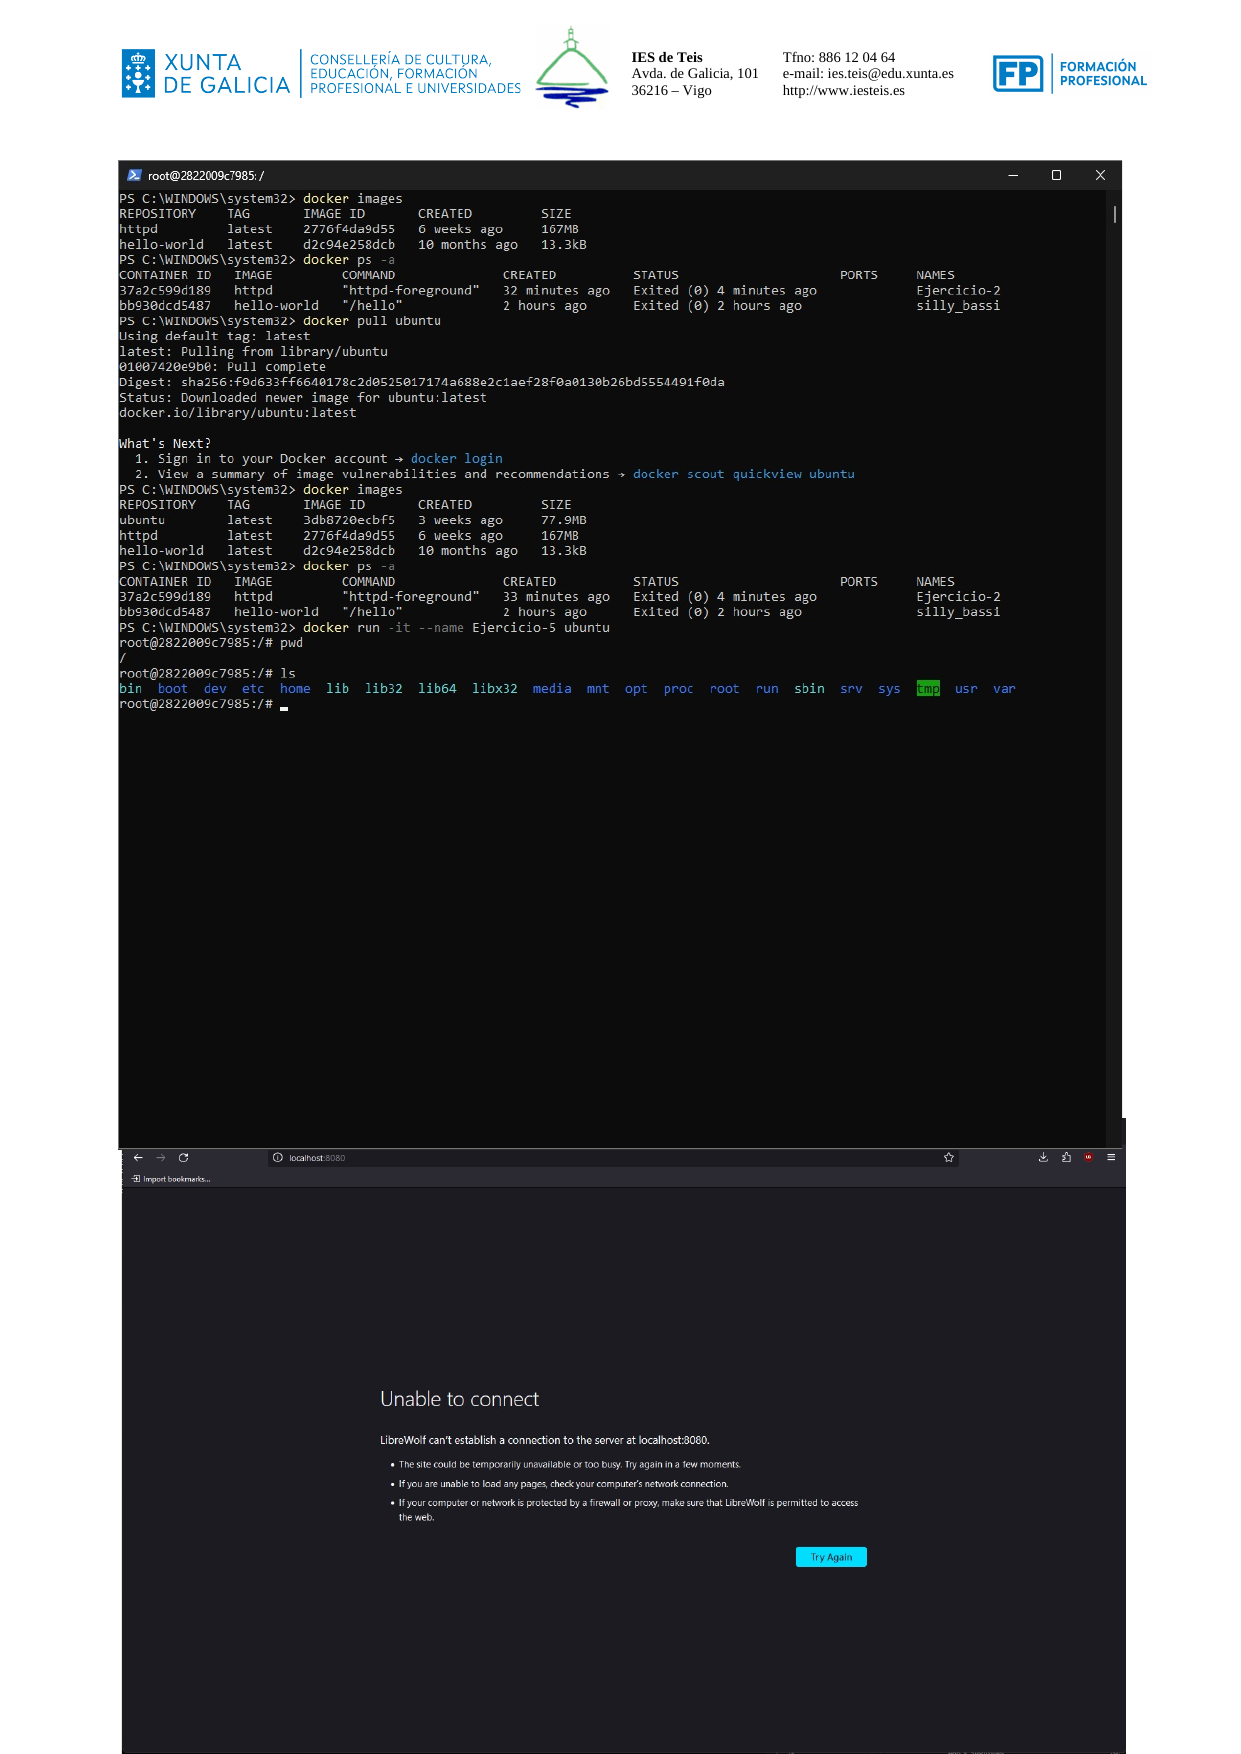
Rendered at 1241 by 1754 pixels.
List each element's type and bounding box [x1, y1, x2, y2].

picture [118, 160, 1126, 1754]
picture [989, 50, 1153, 97]
picture [534, 25, 611, 110]
picture [121, 49, 521, 98]
